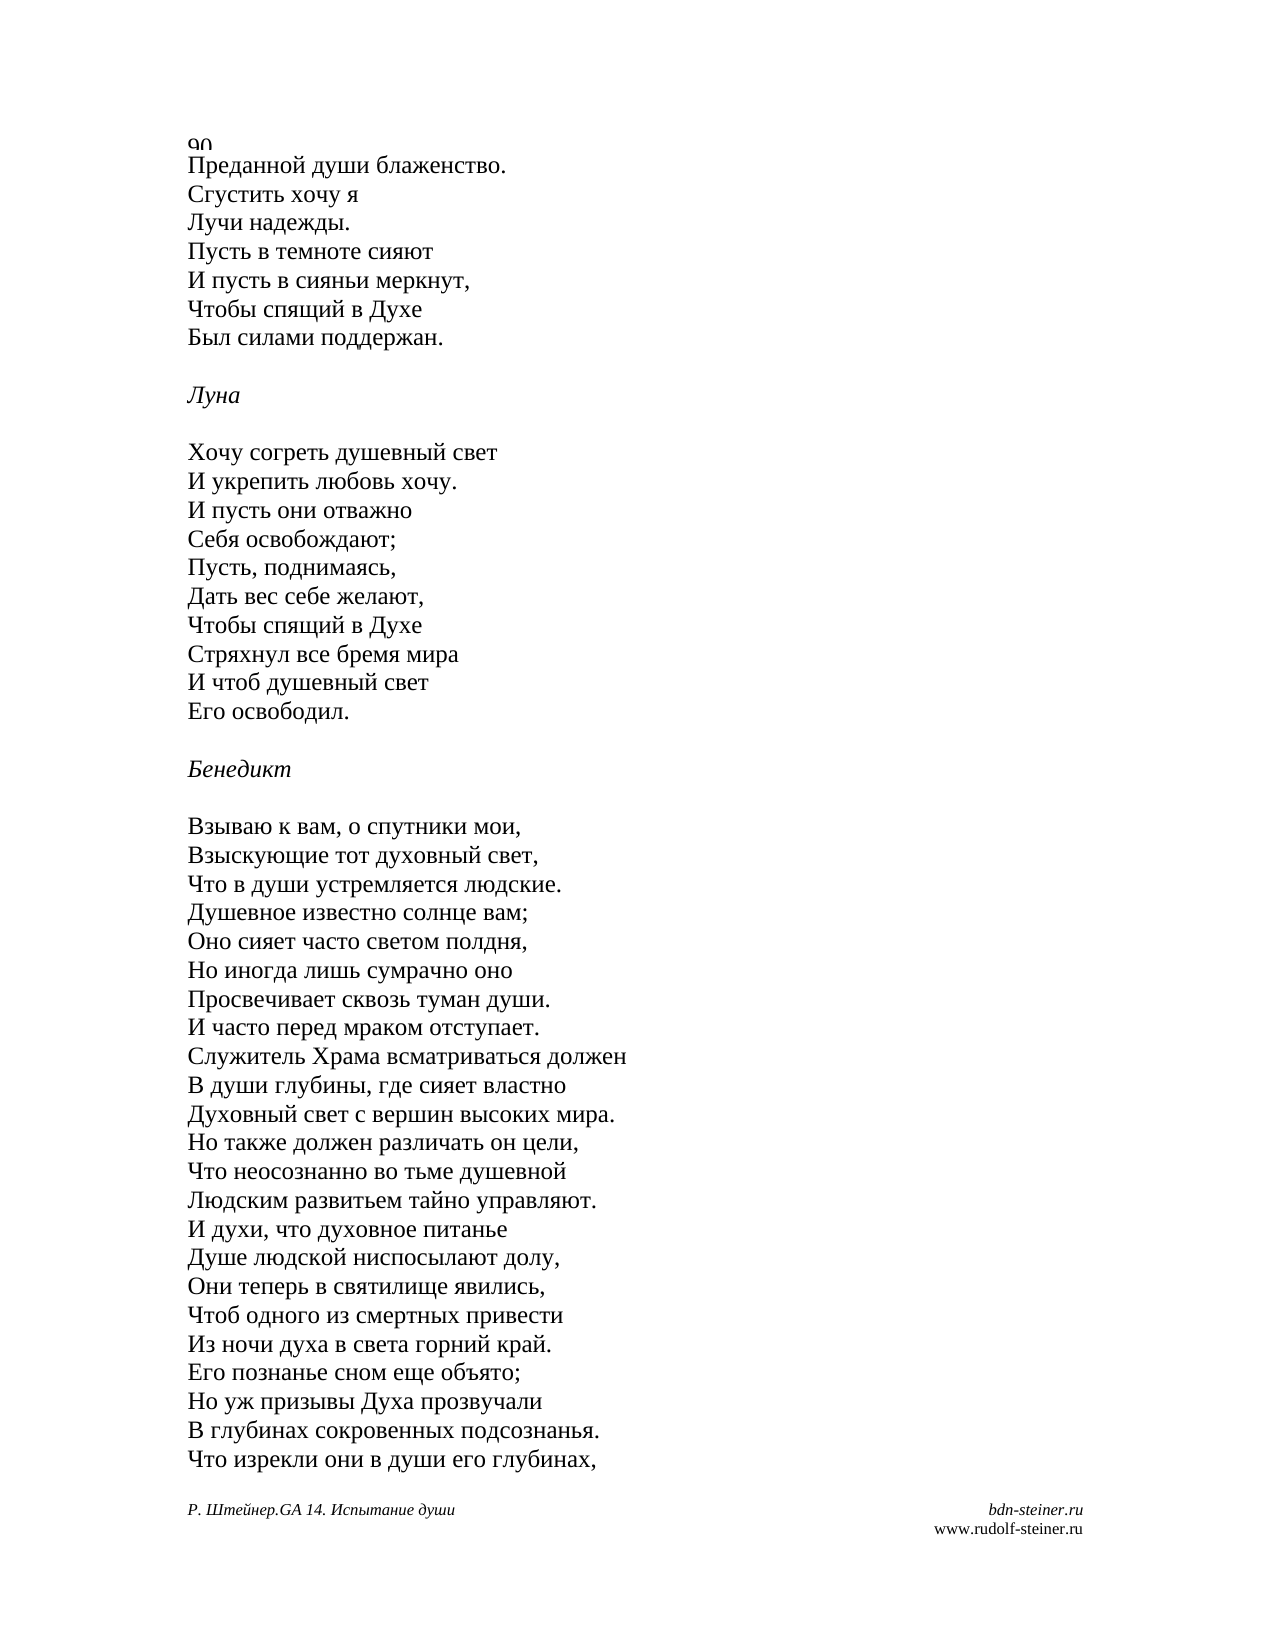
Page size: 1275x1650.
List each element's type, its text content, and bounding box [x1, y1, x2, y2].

text Хочу согреть душевный свет И укрепить любовь хочу. И пусть они отважно Себя освобождают; Пусть, поднимаясь, Дать вес себе желают, Чтобы спящий в Духе Стряхнул все бремя мира И чтоб душевный свет Его освободил. [187, 437, 1087, 725]
text Преданной души блаженство. Сгустить хочу я Лучи надежды. Пусть в темноте сияют И пусть в сияньи меркнут, Чтобы спящий в Духе Был силами поддержан. [187, 150, 1087, 351]
text Взываю к вам, о спутники мои, Взыскующие тот духовный свет, Что в души устремляется людские. Душевное известно солнце вам; Оно сияет часто светом полдня, Но иногда лишь сумрачно оно Просвечивает сквозь туман души. И часто перед мраком отступает. Служитель Храма всматриваться должен В души глубины, где сияет властно Духовный свет с вершин высоких мира. Но также должен различать он цели, Что неосознанно во тьме душевной Людским развитьем тайно управляют. И духи, что духовное питанье Душе людской ниспосылают долу, Они теперь в святилище явились, Чтоб одного из смертных привести Из ночи духа в света горний край. Его познанье сном еще объято; Но уж призывы Духа прозвучали В глубинах сокровенных подсознанья. Что изрекли они в души его глубинах, [187, 811, 1087, 1472]
text Луна [187, 380, 1087, 409]
text Бенедикт [187, 754, 1087, 782]
